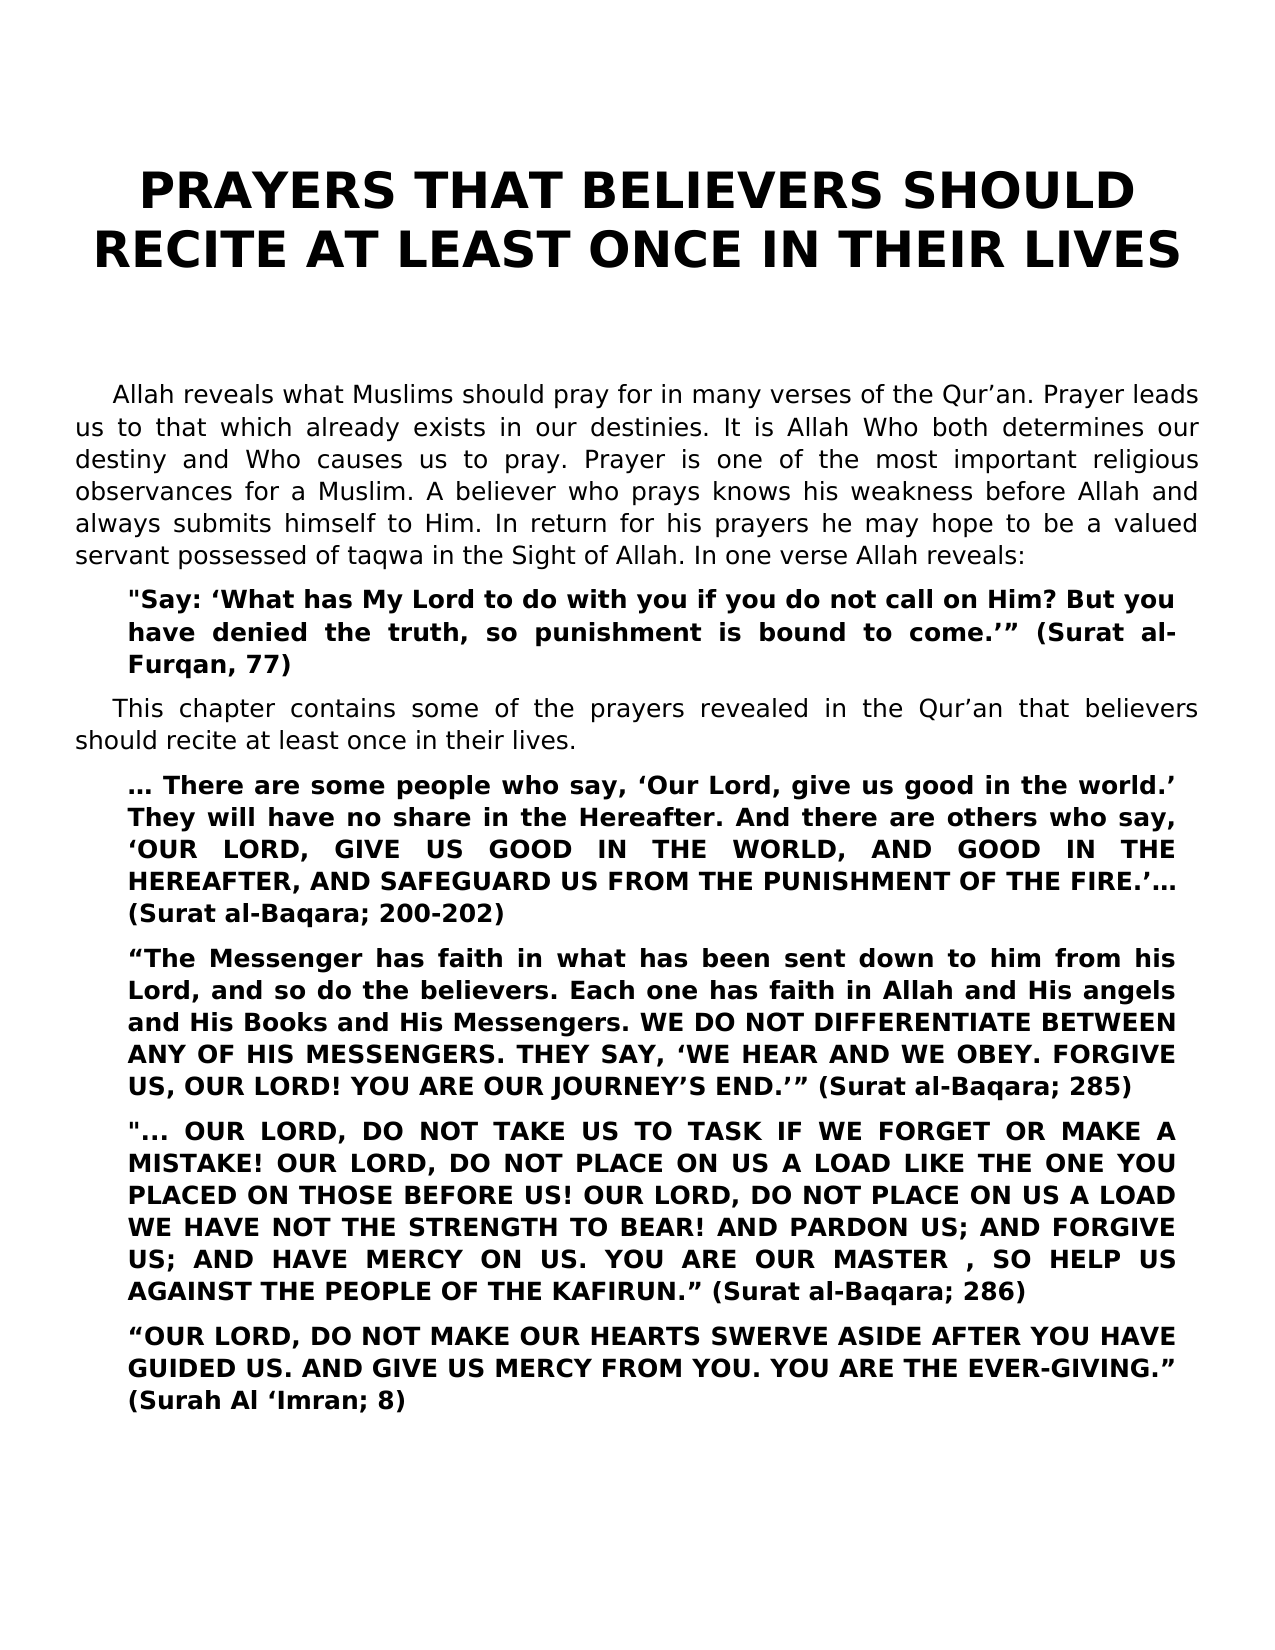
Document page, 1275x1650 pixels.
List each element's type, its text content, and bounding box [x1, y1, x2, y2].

text … There are some people who say, ‘Our Lord, give us good in the world.’ They will have no share in the Hereafter. And there are others who say, ‘OUR LORD, GIVE US GOOD IN THE WORLD, AND GOOD IN THE HEREAFTER, AND SAFEGUARD US FROM THE PUNISHMENT OF THE FIRE.’… (Surat al-Baqara; 200-202) [127, 771, 1177, 928]
text This chapter contains some of the prayers revealed in the Qur’an that believers should recite at least once in their lives. [75, 694, 1200, 756]
text "Say: ‘What has My Lord to do with you if you do not call on Him? But you have denied the truth, so punishment is bound to come.’” (Surat al-Furqan, 77) [127, 586, 1177, 679]
text "... OUR LORD, DO NOT TAKE US TO TASK IF WE FORGET OR MAKE A MISTAKE! OUR LORD, DO NOT PLACE ON US A LOAD LIKE THE ONE YOU PLACED ON THOSE BEFORE US! OUR LORD, DO NOT PLACE ON US A LOAD WE HAVE NOT THE STRENGTH TO BEAR! AND PARDON US; AND FORGIVE US; AND HAVE MERCY ON US. YOU ARE OUR MASTER , SO HELP US AGAINST THE PEOPLE OF THE KAFIRUN.” (Surat al-Baqara; 286) [127, 1117, 1177, 1306]
subtitle PRAYERS THAT BELIEVERS SHOULD RECITE AT LEAST ONCE IN THEIR LIVES [75, 162, 1200, 279]
text Allah reveals what Muslims should pray for in many verses of the Qur’an. Prayer leads us to that which already exists in our destinies. It is Allah Who both determines our destiny and Who causes us to pray. Prayer is one of the most important religious observances for a Muslim. A believer who prays knows his weakness before Allah and always submits himself to Him. In return for his prayers he may hope to be a valued servant possessed of taqwa in the Sight of Allah. In one verse Allah reveals: [75, 381, 1200, 570]
text “The Messenger has faith in what has been sent down to him from his Lord, and so do the believers. Each one has faith in Allah and His angels and His Books and His Messengers. WE DO NOT DIFFERENTIATE BETWEEN ANY OF HIS MESSENGERS. THEY SAY, ‘WE HEAR AND WE OBEY. FORGIVE US, OUR LORD! YOU ARE OUR JOURNEY’S END.’” (Surat al-Baqara; 285) [127, 944, 1177, 1101]
text “OUR LORD, DO NOT MAKE OUR HEARTS SWERVE ASIDE AFTER YOU HAVE GUIDED US. AND GIVE US MERCY FROM YOU. YOU ARE THE EVER-GIVING.” (Surah Al ‘Imran; 8) [127, 1322, 1177, 1415]
